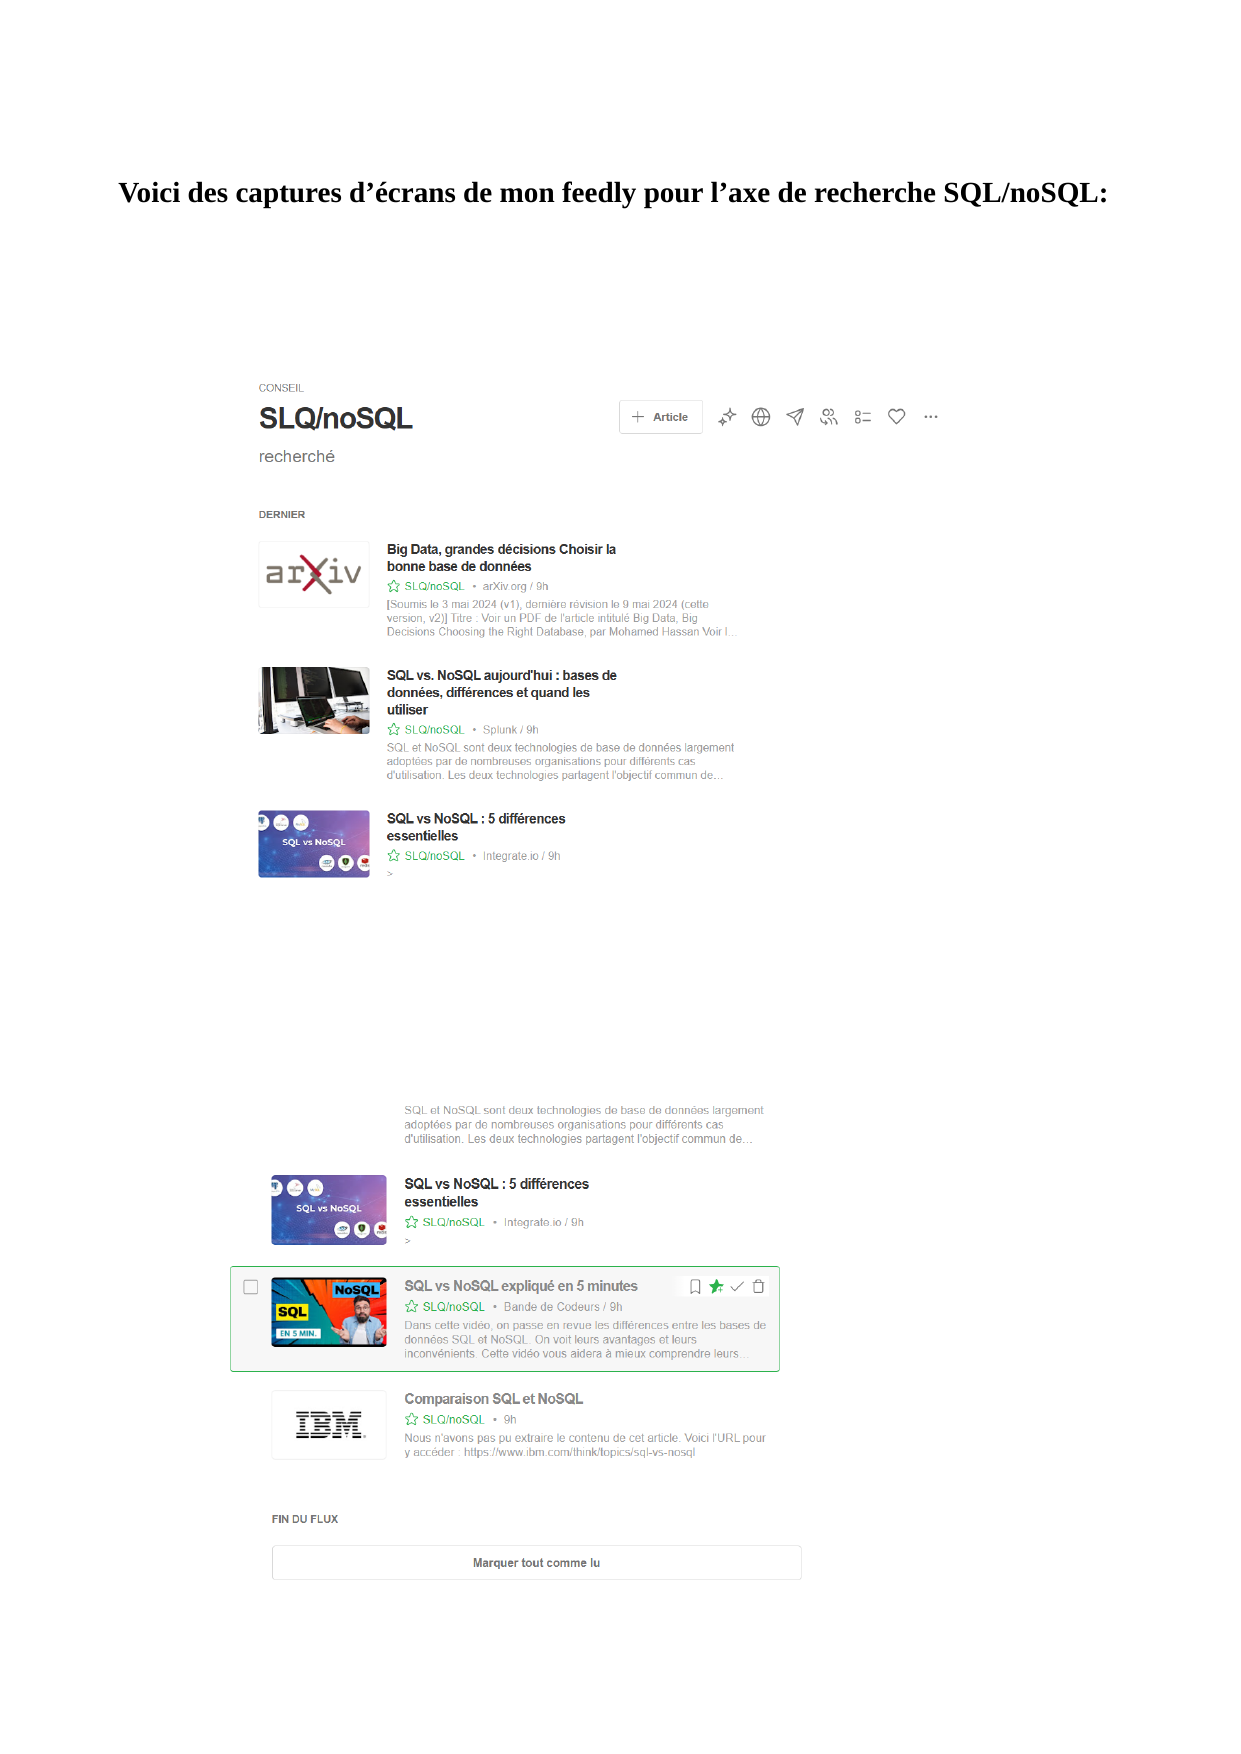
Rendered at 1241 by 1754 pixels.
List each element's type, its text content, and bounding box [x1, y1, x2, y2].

text Voici des captures d’écrans de mon feedly pour l’axe de recherche SQL/noSQL: [118, 176, 1122, 209]
picture [118, 1104, 1123, 1587]
picture [86, 361, 1091, 882]
